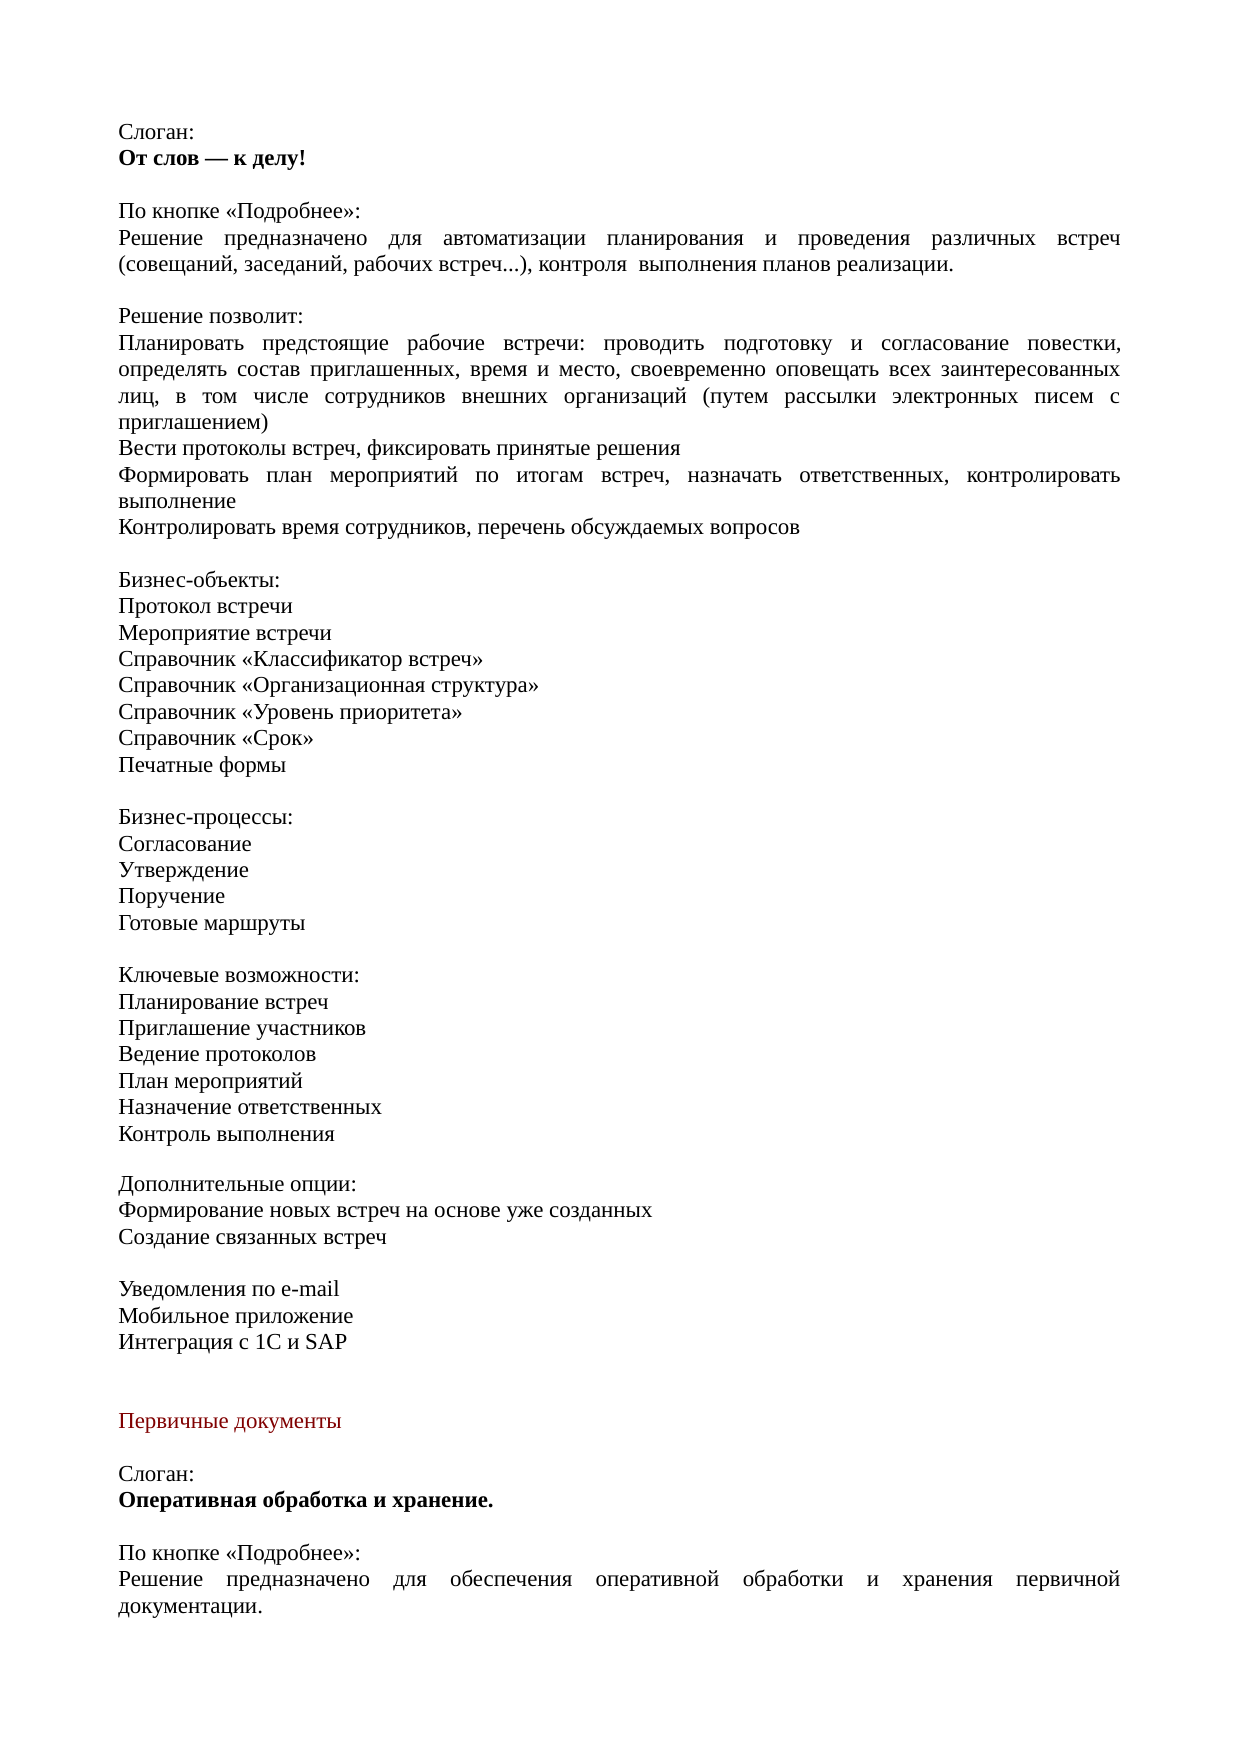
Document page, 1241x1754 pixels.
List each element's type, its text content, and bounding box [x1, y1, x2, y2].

text Планирование встреч [118, 988, 1122, 1014]
text Ключевые возможности: [118, 961, 1122, 988]
text Печатные формы [118, 751, 1122, 777]
text По кнопке «Подробнее»: [118, 197, 1122, 223]
text Протокол встречи [118, 592, 1122, 619]
text Оперативная обработка и хранение. [118, 1486, 1122, 1513]
text Бизнес-объекты: [118, 566, 1122, 592]
text Справочник «Классификатор встреч» [118, 645, 1122, 672]
text Слоган: [118, 118, 1122, 144]
text Ведение протоколов [118, 1041, 1122, 1067]
text Согласование [118, 830, 1122, 856]
text Утверждение [118, 856, 1122, 882]
text Справочник «Уровень приоритета» [118, 698, 1122, 724]
text План мероприятий [118, 1067, 1122, 1093]
text Решение позволит: [118, 303, 1122, 329]
text Поручение [118, 882, 1122, 909]
text Решение предназначено для автоматизации планирования и проведения различных встреч (совещаний, заседаний, рабочих встреч...), контроля выполнения планов реализации. [118, 223, 1122, 276]
text Мобильное приложение [118, 1302, 1122, 1328]
text Формирование новых встреч на основе уже созданных [118, 1196, 1122, 1223]
text Назначение ответственных [118, 1093, 1122, 1119]
text Приглашение участников [118, 1014, 1122, 1041]
text От слов — к делу! [118, 144, 1122, 171]
text Интеграция с 1С и SAP [118, 1328, 1122, 1354]
text По кнопке «Подробнее»: [118, 1539, 1122, 1565]
text Бизнес-процессы: [118, 803, 1122, 830]
text Дополнительные опции: [118, 1170, 1122, 1196]
text Справочник «Организационная структура» [118, 672, 1122, 698]
text Формировать план мероприятий по итогам встреч, назначать ответственных, контролировать выполнение [118, 461, 1122, 513]
text Планировать предстоящие рабочие встречи: проводить подготовку и согласование повестки, определять состав приглашенных, время и место, своевременно оповещать всех заинтересованных лиц, в том числе сотрудников внешних организаций (путем рассылки электронных писем с приглашением) [118, 329, 1122, 434]
text Контролировать время сотрудников, перечень обсуждаемых вопросов [118, 513, 1122, 540]
text Слоган: [118, 1460, 1122, 1486]
text Контроль выполнения [118, 1119, 1122, 1146]
text Вести протоколы встреч, фиксировать принятые решения [118, 434, 1122, 461]
text Справочник «Срок» [118, 724, 1122, 751]
text Решение предназначено для обеспечения оперативной обработки и хранения первичной документации. [118, 1565, 1122, 1618]
text Первичные документы [118, 1407, 1122, 1433]
text Готовые маршруты [118, 909, 1122, 935]
text Уведомления по e-mail [118, 1275, 1122, 1302]
text Создание связанных встреч [118, 1223, 1122, 1249]
text Мероприятие встречи [118, 619, 1122, 645]
